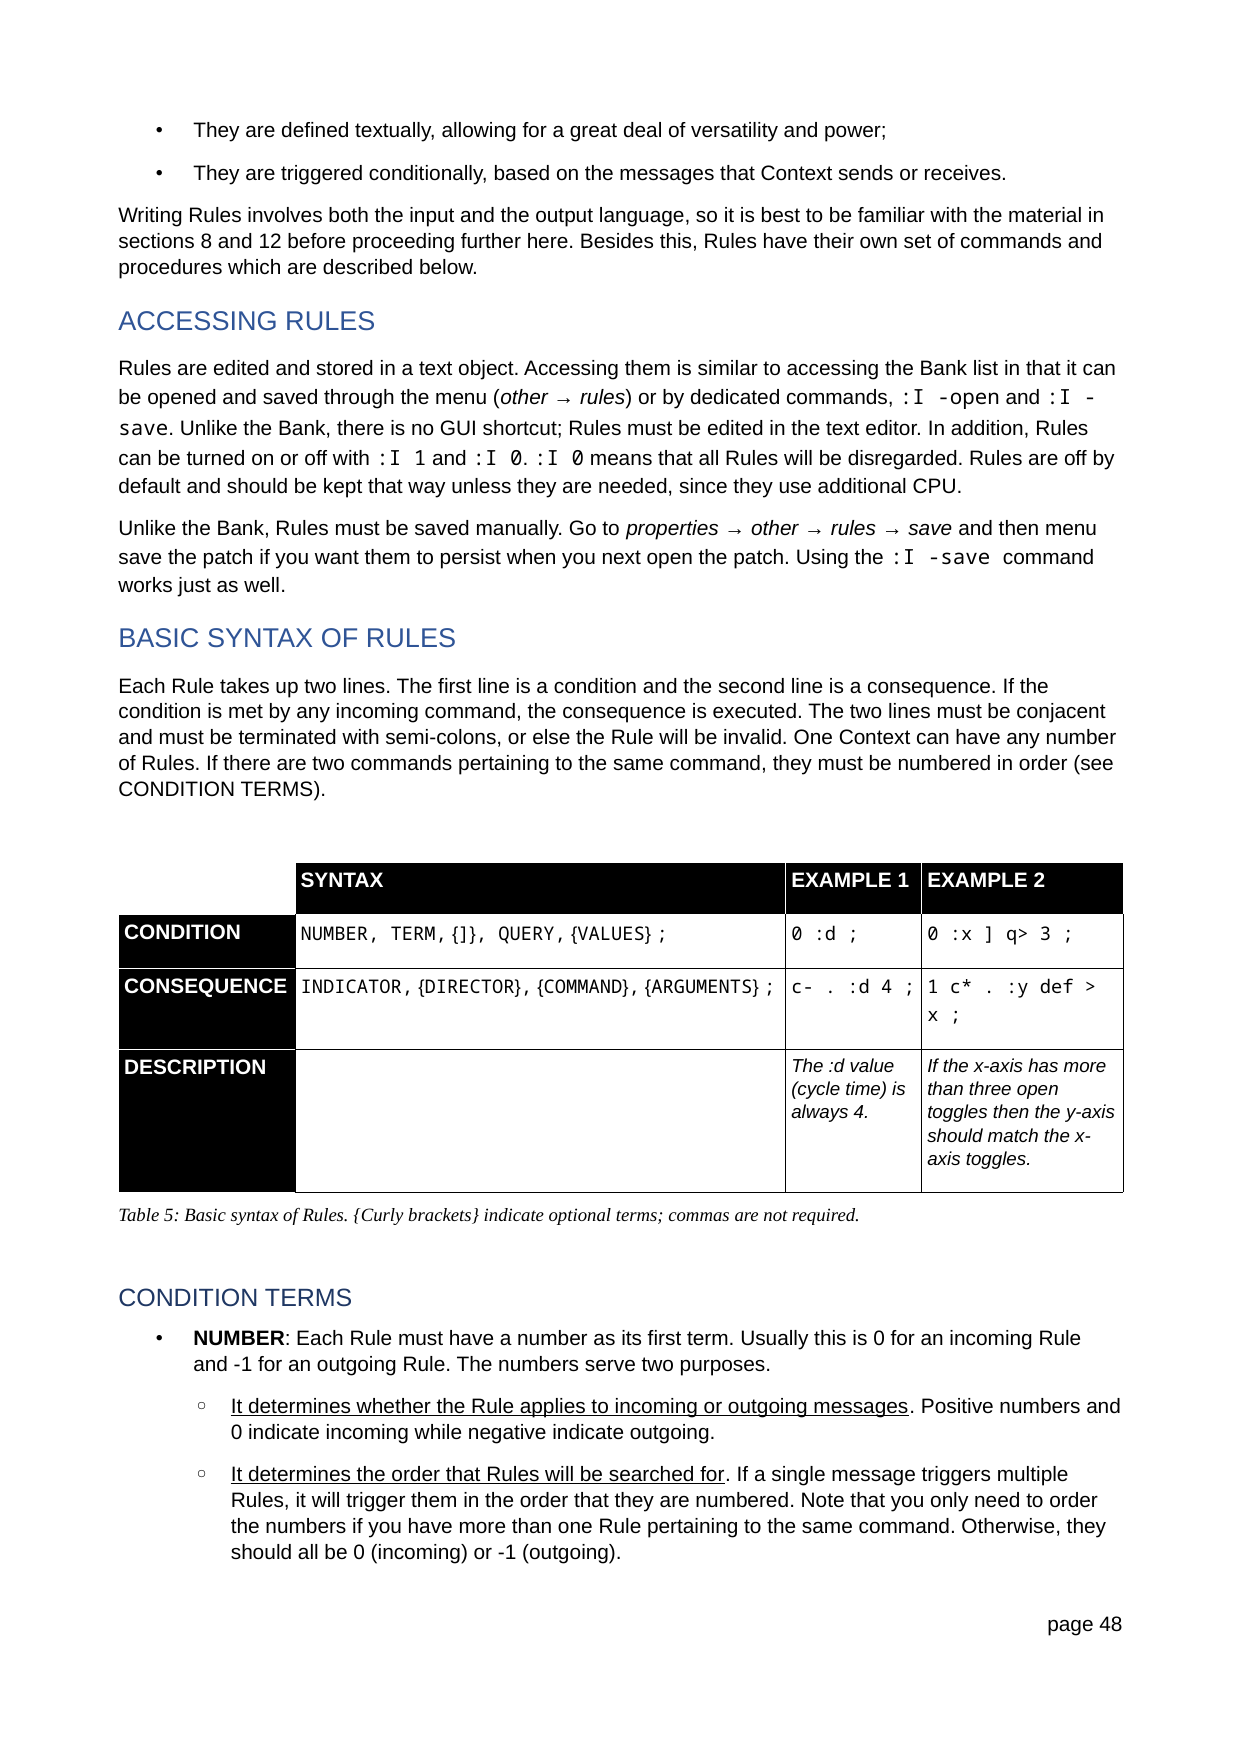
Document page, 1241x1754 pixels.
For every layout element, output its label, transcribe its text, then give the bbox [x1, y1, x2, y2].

subtitle CONDITION TERMS [118, 1283, 1122, 1311]
table_cell 0 :d ; [786, 915, 921, 968]
table_cell If the x-axis has more than three open toggles then the y-axis should match the x-axis toggles. [922, 1050, 1123, 1192]
table_header [118, 862, 295, 914]
table_cell 1 c* . :y def > x ; [922, 969, 1123, 1049]
text Writing Rules involves both the input and the output language, so it is best to be familiar with the material in sections 8 and 12 before proceeding further here. Besides this, Rules have their own set of commands and procedures which are described below. [118, 203, 1122, 279]
list They are defined textually, allowing for a great deal of versatility and power; [156, 118, 1122, 142]
table_header EXAMPLE 2 [922, 863, 1123, 914]
text Unlike the Bank, Rules must be saved manually. Go to properties → other → rules → save and then menu save the patch if you want them to persist when you next open the patch. Using the :I -save command works just as well. [118, 516, 1122, 597]
subtitle ACCESSING RULES [118, 304, 1122, 336]
table_cell DESCRIPTION [119, 1050, 295, 1192]
table_cell CONDITION [119, 915, 295, 968]
text Rules are edited and stored in a text object. Accessing them is similar to accessing the Bank list in that it can be opened and saved through the menu (other → rules) or by dedicated commands, :I -open and :I -save. Unlike the Bank, there is no GUI shortcut; Rules must be edited in the text editor. In addition, Rules can be turned on or off with :I 1 and :I 0. :I 0 means that all Rules will be disregarded. Rules are off by default and should be kept that way unless they are needed, since they use additional CPU. [118, 356, 1122, 498]
table_cell NUMBER, TERM, {]}, QUERY, {VALUES} ; [296, 915, 785, 968]
table_cell 0 :x ] q> 3 ; [922, 915, 1123, 968]
subtitle BASIC SYNTAX OF RULES [118, 622, 1122, 653]
table_header SYNTAX [296, 863, 785, 914]
table_header EXAMPLE 1 [786, 863, 921, 914]
table_cell c- . :d 4 ; [786, 969, 921, 1049]
table_cell [296, 1050, 785, 1192]
table_cell INDICATOR, {DIRECTOR}, {COMMAND}, {ARGUMENTS} ; [296, 969, 785, 1049]
list It determines the order that Rules will be searched for. If a single message triggers multiple Rules, it will trigger them in the order that they are numbered. Note that you only need to order the numbers if you have more than one Rule pertaining to the same command. Otherwise, they should all be 0 (incoming) or -1 (outgoing). [193, 1462, 1122, 1564]
table_cell CONSEQUENCE [119, 969, 295, 1049]
list It determines whether the Rule applies to incoming or outgoing messages. Positive numbers and 0 indicate incoming while negative indicate outgoing. [193, 1394, 1122, 1444]
table_cell The :d value (cycle time) is always 4. [786, 1050, 921, 1192]
list They are triggered conditionally, based on the messages that Context sends or receives. [156, 161, 1122, 185]
text Each Rule takes up two lines. The first line is a condition and the second line is a consequence. If the condition is met by any incoming command, the consequence is executed. The two lines must be conjacent and must be terminated with semi-colons, or else the Rule will be invalid. One Context can have any number of Rules. If there are two commands pertaining to the same command, they must be numbered in order (see CONDITION TERMS). [118, 673, 1122, 801]
text Table 5: Basic syntax of Rules. {Curly brackets} indicate optional terms; commas are not required. [118, 1204, 1122, 1226]
list NUMBER: Each Rule must have a number as its first term. Usually this is 0 for an incoming Rule and -1 for an outgoing Rule. The numbers serve two purposes. [156, 1325, 1122, 1375]
